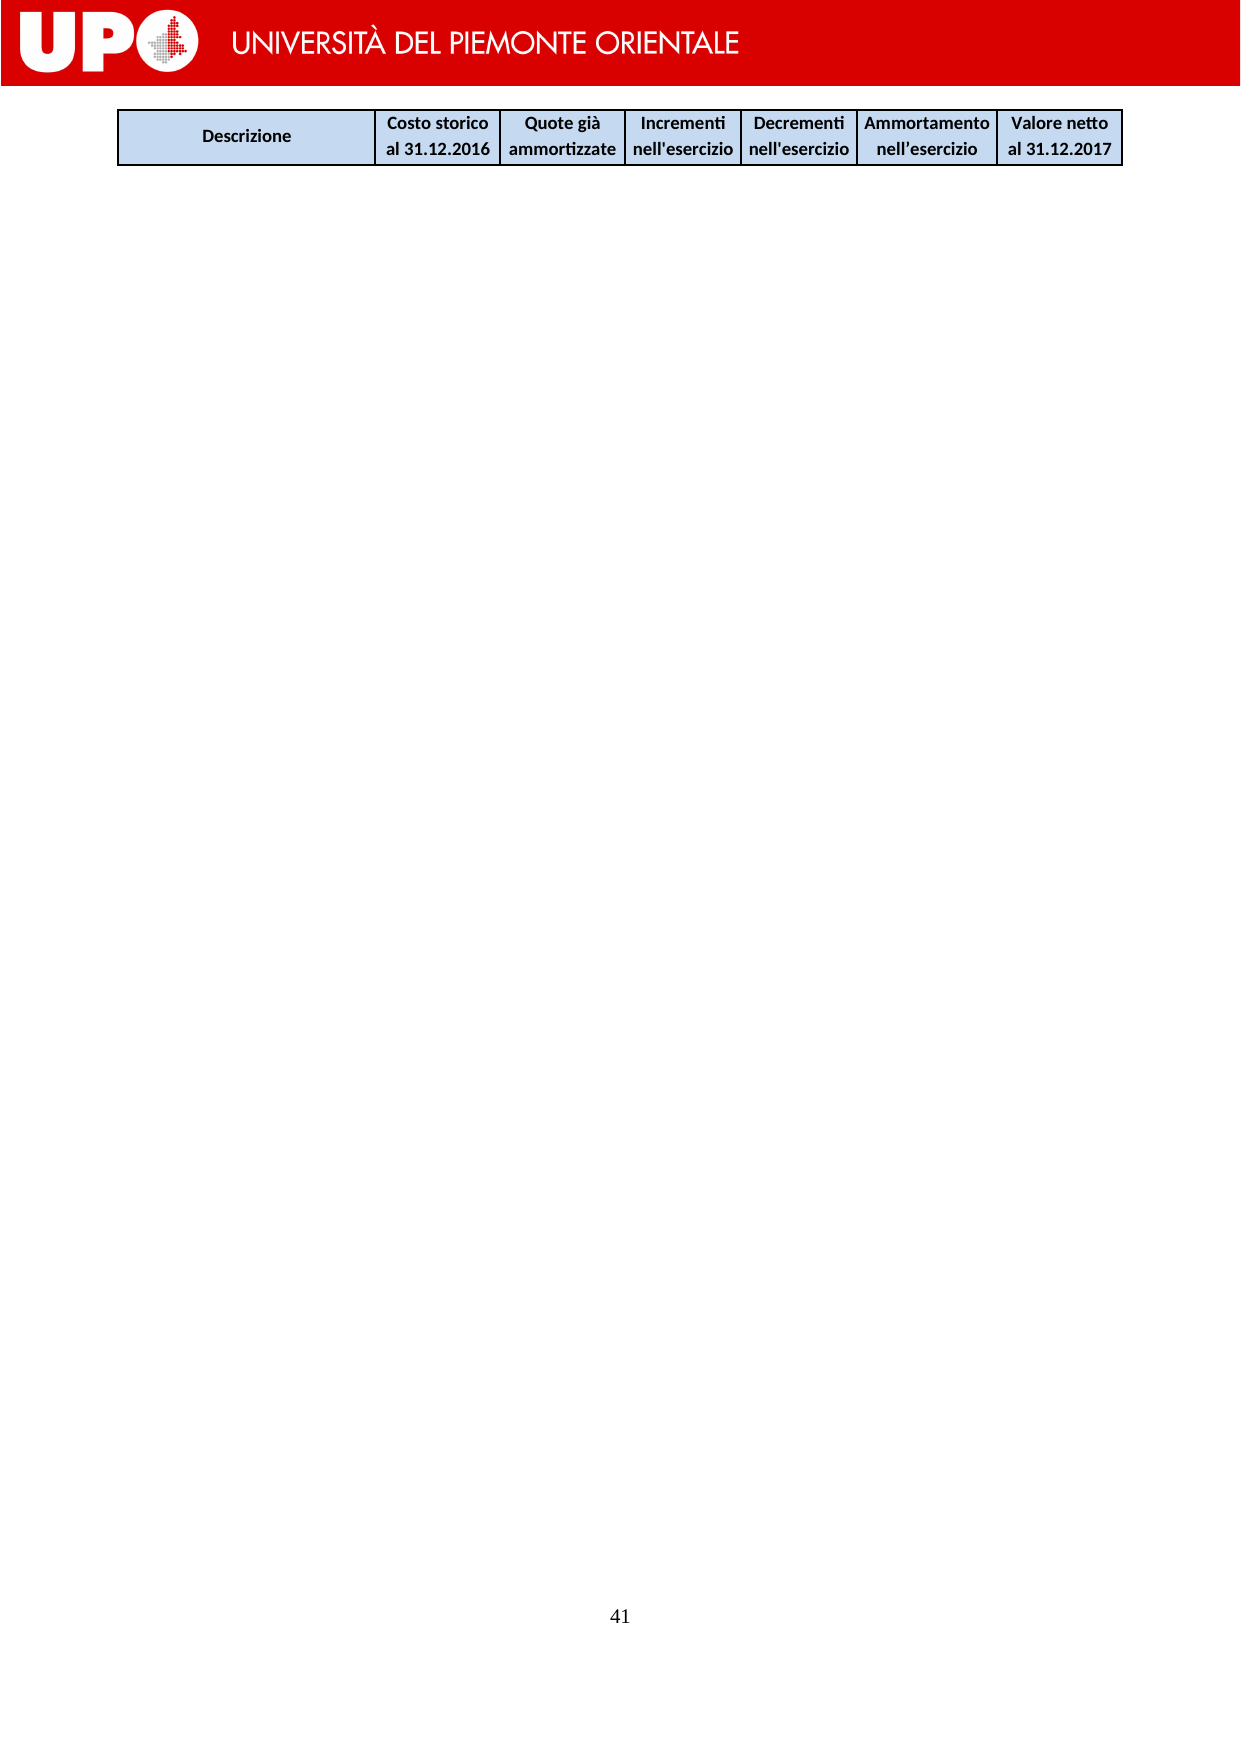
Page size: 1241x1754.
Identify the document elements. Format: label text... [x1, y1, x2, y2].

table_header Decrementi nell'esercizio [742, 111, 856, 164]
table_header Costo storico al 31.12.2016 [376, 111, 499, 164]
table_header Ammortamento nell’esercizio [858, 111, 996, 164]
table_header Incrementi nell'esercizio [626, 111, 740, 164]
table_header Descrizione [119, 111, 374, 164]
table_header Quote già ammortizzate [501, 111, 624, 164]
table_header Valore netto al 31.12.2017 [998, 111, 1121, 164]
